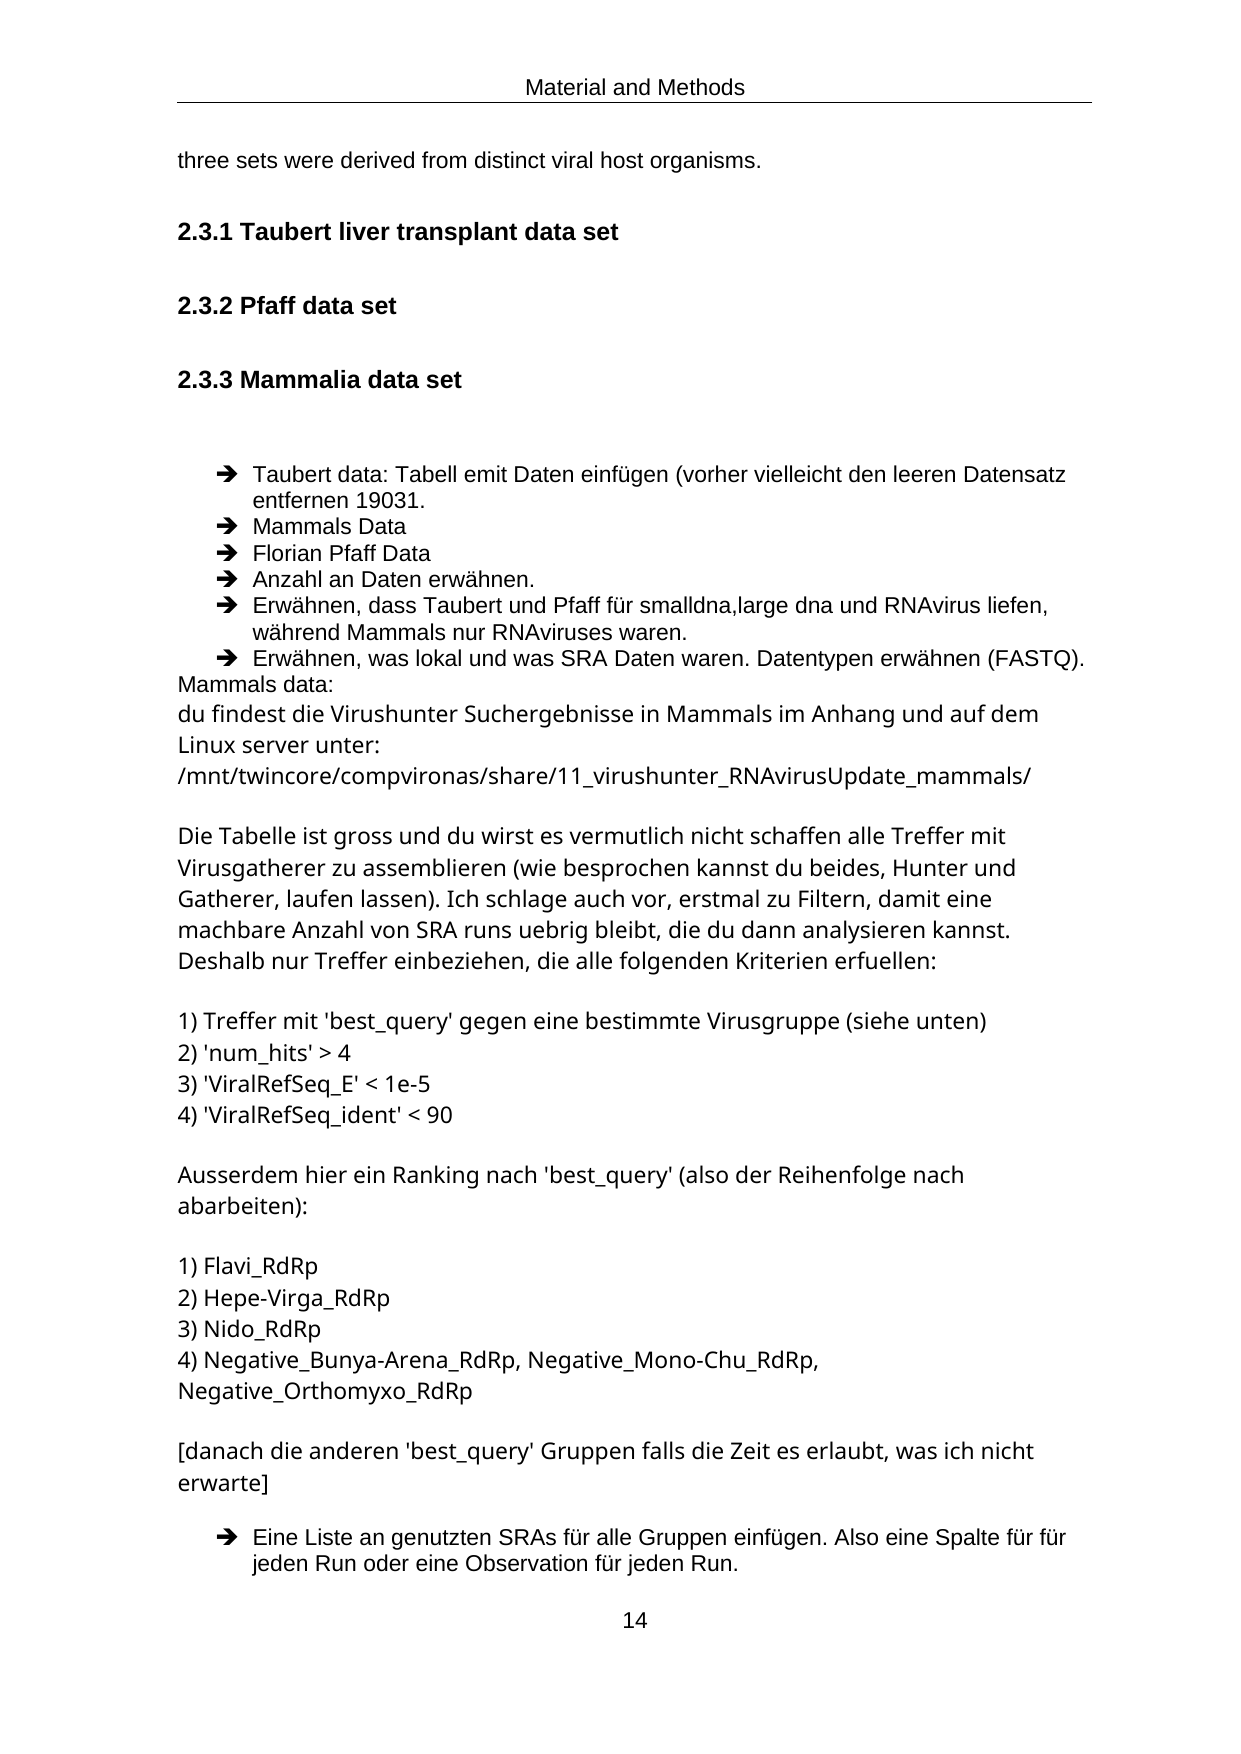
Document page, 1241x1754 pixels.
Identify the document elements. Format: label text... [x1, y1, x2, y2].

list Anzahl an Daten erwähnen. [215, 566, 1092, 592]
text [danach die anderen 'best_query' Gruppen falls die Zeit es erlaubt, was ich nicht erwarte] [177, 1435, 1092, 1498]
text 1) Flavi_RdRp [177, 1250, 1092, 1281]
subtitle 2.3.1 Taubert liver transplant data set [177, 217, 1092, 246]
list Eine Liste an genutzten SRAs für alle Gruppen einfügen. Also eine Spalte für für jeden Run oder eine Observation für jeden Run. [215, 1524, 1092, 1577]
list Taubert data: Tabell emit Daten einfügen (vorher vielleicht den leeren Datensatz entfernen 19031. [215, 461, 1092, 513]
text du findest die Virushunter Suchergebnisse in Mammals im Anhang und auf dem Linux server unter: [177, 698, 1092, 760]
text 1) Treffer mit 'best_query' gegen eine bestimmte Virusgruppe (siehe unten) [177, 1005, 1092, 1036]
list Florian Pfaff Data [215, 539, 1092, 566]
text three sets were derived from distinct viral host organisms. [177, 147, 1092, 174]
list Mammals Data [215, 513, 1092, 539]
list Erwähnen, dass Taubert und Pfaff für smalldna,large dna und RNAvirus liefen, während Mammals nur RNAviruses waren. [215, 592, 1092, 645]
text 2) 'num_hits' > 4 [177, 1036, 1092, 1068]
text Die Tabelle ist gross und du wirst es vermutlich nicht schaffen alle Treffer mit Virusgatherer zu assemblieren (wie besprochen kannst du beides, Hunter und Gatherer, laufen lassen). Ich schlage auch vor, erstmal zu Filtern, damit eine machbare Anzahl von SRA runs uebrig bleibt, die du dann analysieren kannst. Deshalb nur Treffer einbeziehen, die alle folgenden Kriterien erfuellen: [177, 820, 1092, 976]
subtitle 2.3.2 Pfaff data set [177, 291, 1092, 320]
text 3) Nido_RdRp [177, 1313, 1092, 1344]
text 2) Hepe-Virga_RdRp [177, 1281, 1092, 1313]
text Mammals data: [177, 671, 1092, 698]
text 4) 'ViralRefSeq_ident' < 90 [177, 1099, 1092, 1130]
text Ausserdem hier ein Ranking nach 'best_query' (also der Reihenfolge nach abarbeiten): [177, 1159, 1092, 1221]
text 3) 'ViralRefSeq_E' < 1e-5 [177, 1068, 1092, 1099]
subtitle 2.3.3 Mammalia data set [177, 365, 1092, 393]
list Erwähnen, was lokal und was SRA Daten waren. Datentypen erwähnen (FASTQ). [215, 645, 1092, 671]
text 4) Negative_Bunya-Arena_RdRp, Negative_Mono-Chu_RdRp, Negative_Orthomyxo_RdRp [177, 1344, 1092, 1406]
text /mnt/twincore/compvironas/share/11_virushunter_RNAvirusUpdate_mammals/ [177, 760, 1092, 791]
